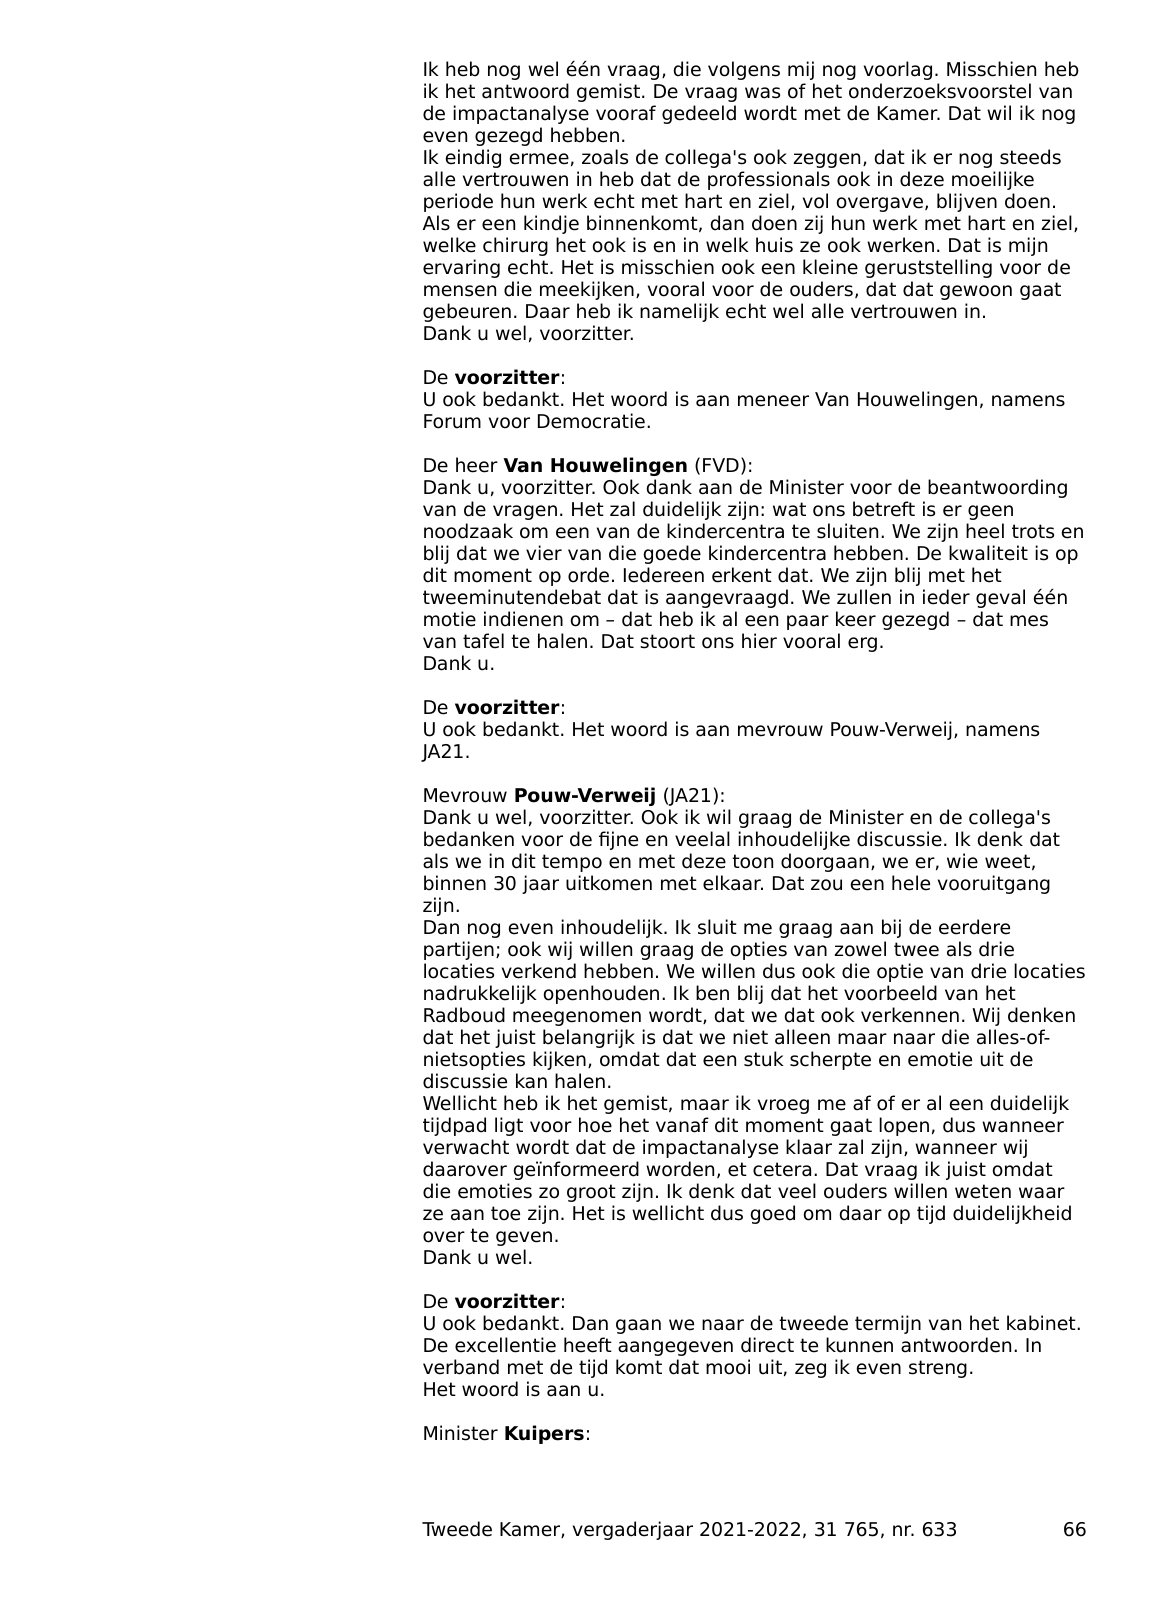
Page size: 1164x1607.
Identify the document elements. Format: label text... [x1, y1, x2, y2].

text U ook bedankt. Dan gaan we naar de tweede termijn van het kabinet. De excellentie heeft aangegeven direct te kunnen antwoorden. In verband met de tijd komt dat mooi uit, zeg ik even streng. [422, 1313, 1087, 1379]
text Dan nog even inhoudelijk. Ik sluit me graag aan bij de eerdere partijen; ook wij willen graag de opties van zowel twee als drie locaties verkend hebben. We willen dus ook die optie van drie locaties nadrukkelijk openhouden. Ik ben blij dat het voorbeeld van het Radboud meegenomen wordt, dat we dat ook verkennen. Wij denken dat het juist belangrijk is dat we niet alleen maar naar die alles-of-nietsopties kijken, omdat dat een stuk scherpte en emotie uit de discussie kan halen. [422, 917, 1087, 1093]
text Minister Kuipers: [422, 1423, 1087, 1445]
text Wellicht heb ik het gemist, maar ik vroeg me af of er al een duidelijk tijdpad ligt voor hoe het vanaf dit moment gaat lopen, dus wanneer verwacht wordt dat de impactanalyse klaar zal zijn, wanneer wij daarover geïnformeerd worden, et cetera. Dat vraag ik juist omdat die emoties zo groot zijn. Ik denk dat veel ouders willen weten waar ze aan toe zijn. Het is wellicht dus goed om daar op tijd duidelijkheid over te geven. [422, 1093, 1087, 1247]
text Dank u wel, voorzitter. Ook ik wil graag de Minister en de collega's bedanken voor de fijne en veelal inhoudelijke discussie. Ik denk dat als we in dit tempo en met deze toon doorgaan, we er, wie weet, binnen 30 jaar uitkomen met elkaar. Dat zou een hele vooruitgang zijn. [422, 807, 1087, 917]
text Dank u. [422, 653, 1087, 675]
text Ik heb nog wel één vraag, die volgens mij nog voorlag. Misschien heb ik het antwoord gemist. De vraag was of het onderzoeksvoorstel van de impactanalyse vooraf gedeeld wordt met de Kamer. Dat wil ik nog even gezegd hebben. [422, 59, 1087, 147]
text De voorzitter: [422, 1291, 1087, 1313]
text De heer Van Houwelingen (FVD): [422, 455, 1087, 477]
text Dank u wel, voorzitter. [422, 323, 1087, 345]
text De voorzitter: [422, 697, 1087, 719]
text Mevrouw Pouw-Verweij (JA21): [422, 785, 1087, 807]
text Het woord is aan u. [422, 1379, 1087, 1401]
text Dank u wel. [422, 1247, 1087, 1269]
text Ik eindig ermee, zoals de collega's ook zeggen, dat ik er nog steeds alle vertrouwen in heb dat de professionals ook in deze moeilijke periode hun werk echt met hart en ziel, vol overgave, blijven doen. Als er een kindje binnenkomt, dan doen zij hun werk met hart en ziel, welke chirurg het ook is en in welk huis ze ook werken. Dat is mijn ervaring echt. Het is misschien ook een kleine geruststelling voor de mensen die meekijken, vooral voor de ouders, dat dat gewoon gaat gebeuren. Daar heb ik namelijk echt wel alle vertrouwen in. [422, 147, 1087, 323]
text De voorzitter: [422, 367, 1087, 389]
text Dank u, voorzitter. Ook dank aan de Minister voor de beantwoording van de vragen. Het zal duidelijk zijn: wat ons betreft is er geen noodzaak om een van de kindercentra te sluiten. We zijn heel trots en blij dat we vier van die goede kindercentra hebben. De kwaliteit is op dit moment op orde. Iedereen erkent dat. We zijn blij met het tweeminutendebat dat is aangevraagd. We zullen in ieder geval één motie indienen om – dat heb ik al een paar keer gezegd – dat mes van tafel te halen. Dat stoort ons hier vooral erg. [422, 477, 1087, 653]
text U ook bedankt. Het woord is aan mevrouw Pouw-Verweij, namens JA21. [422, 719, 1087, 763]
text U ook bedankt. Het woord is aan meneer Van Houwelingen, namens Forum voor Democratie. [422, 389, 1087, 433]
